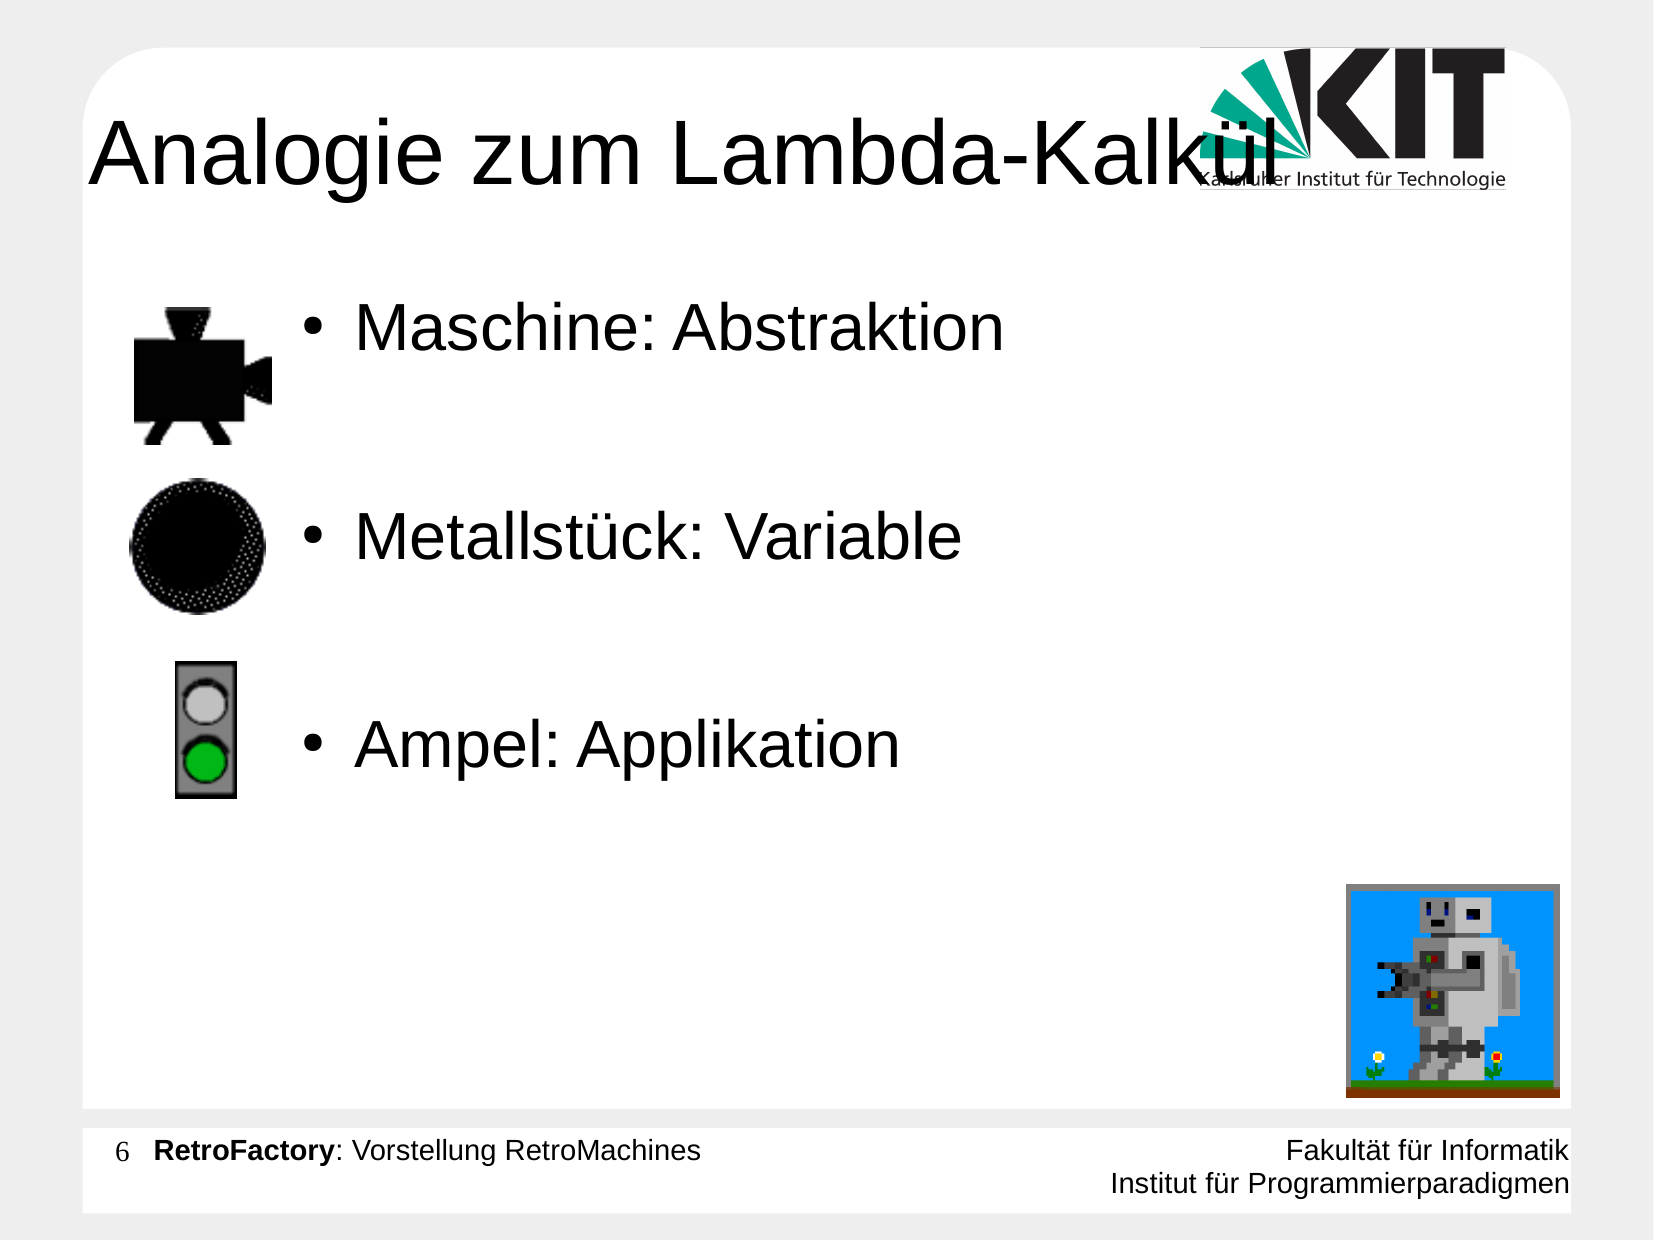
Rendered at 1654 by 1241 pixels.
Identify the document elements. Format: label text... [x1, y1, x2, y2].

picture [1200, 47, 1506, 190]
picture [129, 478, 266, 615]
picture [134, 307, 272, 445]
title Analogie zum Lambda-Kalkül [88, 49, 1329, 257]
list Maschine: Abstraktion Metallstück: Variable Ampel: Applikation [283, 290, 1560, 1109]
picture [175, 661, 237, 799]
